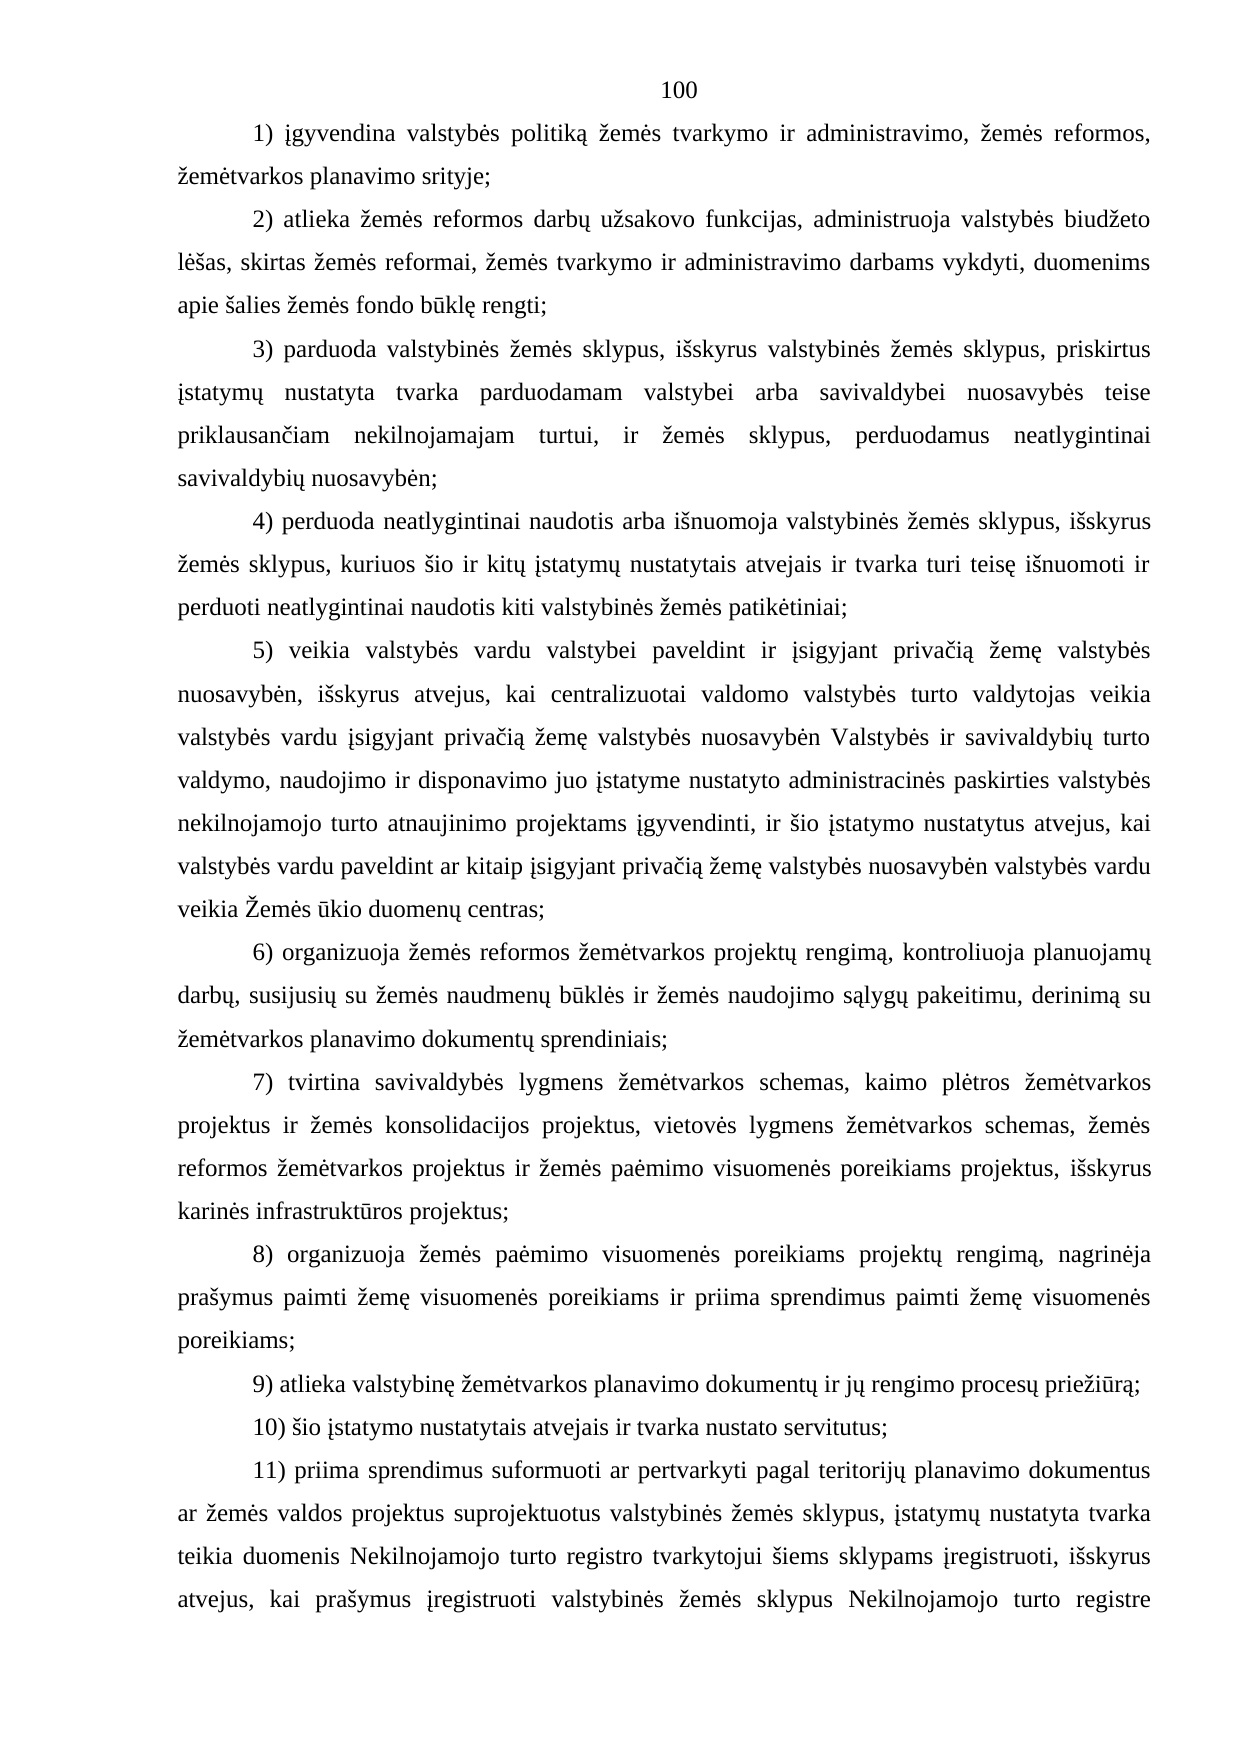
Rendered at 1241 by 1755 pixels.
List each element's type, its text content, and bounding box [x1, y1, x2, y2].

text 5) veikia valstybės vardu valstybei paveldint ir įsigyjant privačią žemę valstybės nuosavybėn, išskyrus atvejus, kai centralizuotai valdomo valstybės turto valdytojas veikia valstybės vardu įsigyjant privačią žemę valstybės nuosavybėn Valstybės ir savivaldybių turto valdymo, naudojimo ir disponavimo juo įstatyme nustatyto administracinės paskirties valstybės nekilnojamojo turto atnaujinimo projektams įgyvendinti, ir šio įstatymo nustatytus atvejus, kai valstybės vardu paveldint ar kitaip įsigyjant privačią žemę valstybės nuosavybėn valstybės vardu veikia Žemės ūkio duomenų centras; [177, 636, 1152, 923]
text 3) parduoda valstybinės žemės sklypus, išskyrus valstybinės žemės sklypus, priskirtus įstatymų nustatyta tvarka parduodamam valstybei arba savivaldybei nuosavybės teise priklausančiam nekilnojamajam turtui, ir žemės sklypus, perduodamus neatlygintinai savivaldybių nuosavybėn; [177, 334, 1152, 492]
text 11) priima sprendimus suformuoti ar pertvarkyti pagal teritorijų planavimo dokumentus ar žemės valdos projektus suprojektuotus valstybinės žemės sklypus, įstatymų nustatyta tvarka teikia duomenis Nekilnojamojo turto registro tvarkytojui šiems sklypams įregistruoti, išskyrus atvejus, kai prašymus įregistruoti valstybinės žemės sklypus Nekilnojamojo turto registre [177, 1455, 1152, 1613]
text 8) organizuoja žemės paėmimo visuomenės poreikiams projektų rengimą, nagrinėja prašymus paimti žemę visuomenės poreikiams ir priima sprendimus paimti žemę visuomenės poreikiams; [177, 1239, 1152, 1354]
text 9) atlieka valstybinę žemėtvarkos planavimo dokumentų ir jų rengimo procesų priežiūrą; [177, 1369, 1152, 1397]
text 4) perduoda neatlygintinai naudotis arba išnuomoja valstybinės žemės sklypus, išskyrus žemės sklypus, kuriuos šio ir kitų įstatymų nustatytais atvejais ir tvarka turi teisę išnuomoti ir perduoti neatlygintinai naudotis kiti valstybinės žemės patikėtiniai; [177, 506, 1152, 621]
text 1) įgyvendina valstybės politiką žemės tvarkymo ir administravimo, žemės reformos, žemėtvarkos planavimo srityje; [177, 118, 1152, 190]
text 6) organizuoja žemės reformos žemėtvarkos projektų rengimą, kontroliuoja planuojamų darbų, susijusių su žemės naudmenų būklės ir žemės naudojimo sąlygų pakeitimu, derinimą su žemėtvarkos planavimo dokumentų sprendiniais; [177, 937, 1152, 1052]
text 10) šio įstatymo nustatytais atvejais ir tvarka nustato servitutus; [177, 1412, 1152, 1441]
text 7) tvirtina savivaldybės lygmens žemėtvarkos schemas, kaimo plėtros žemėtvarkos projektus ir žemės konsolidacijos projektus, vietovės lygmens žemėtvarkos schemas, žemės reformos žemėtvarkos projektus ir žemės paėmimo visuomenės poreikiams projektus, išskyrus karinės infrastruktūros projektus; [177, 1067, 1152, 1225]
text 2) atlieka žemės reformos darbų užsakovo funkcijas, administruoja valstybės biudžeto lėšas, skirtas žemės reformai, žemės tvarkymo ir administravimo darbams vykdyti, duomenims apie šalies žemės fondo būklę rengti; [177, 204, 1152, 319]
